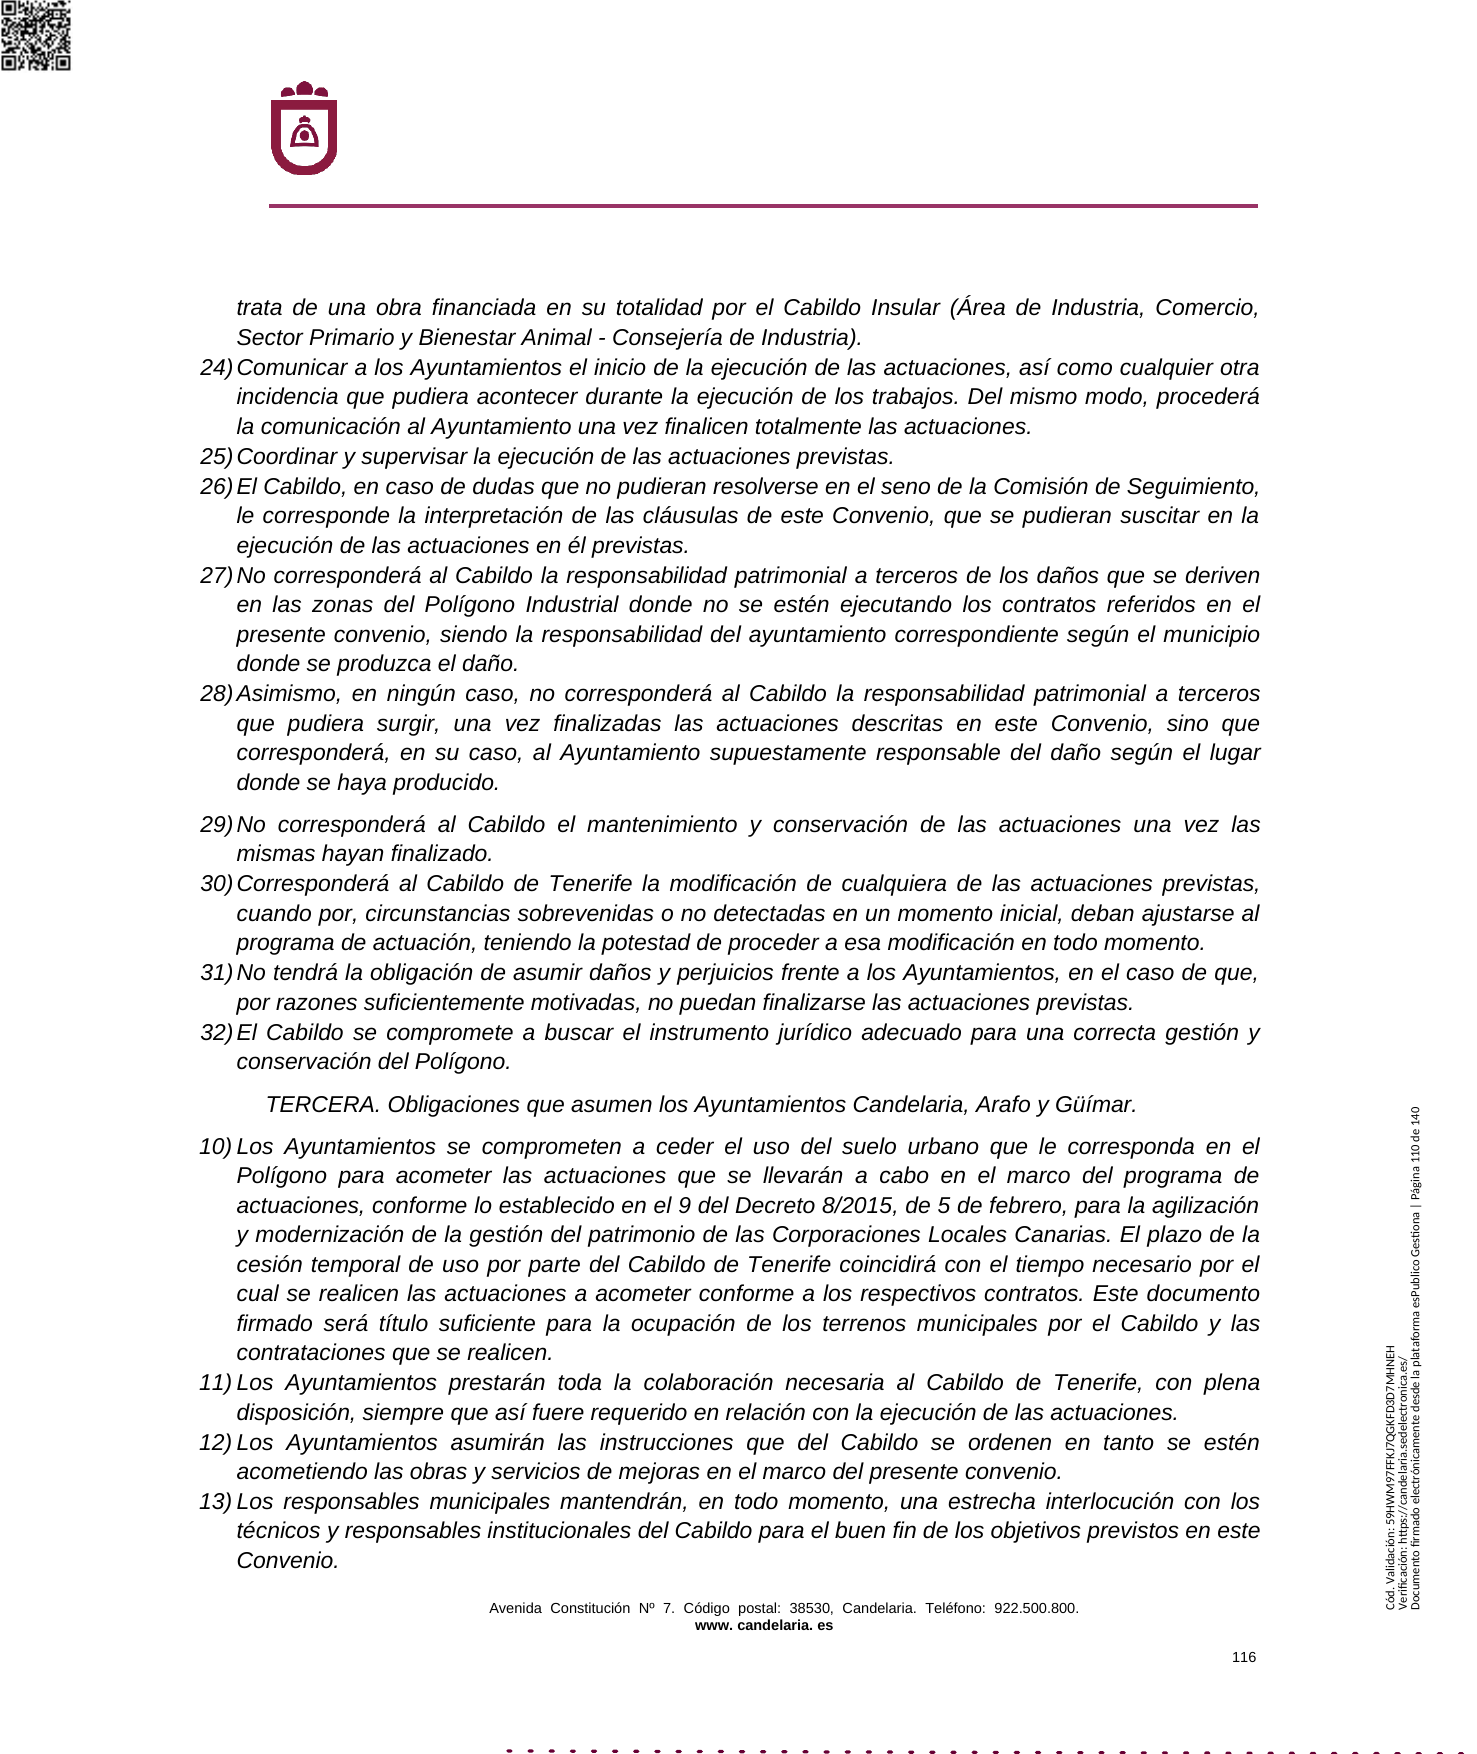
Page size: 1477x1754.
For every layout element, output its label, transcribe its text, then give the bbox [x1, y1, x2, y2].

list Comunicar a los Ayuntamientos el inicio de la ejecución de las actuaciones, así como cualquier otra incidencia que pudiera acontecer durante la ejecución de los trabajos. Del mismo modo, procederá la comunicación al Ayuntamiento una vez finalicen totalmente las actuaciones. [200, 354, 1263, 439]
list No corresponderá al Cabildo la responsabilidad patrimonial a terceros de los daños que se deriven en las zonas del Polígono Industrial donde no se estén ejecutando los contratos referidos en el presente convenio, siendo la responsabilidad del ayuntamiento correspondiente según el municipio donde se produzca el daño. [200, 562, 1263, 676]
list Los responsables municipales mantendrán, en todo momento, una estrecha interlocución con los técnicos y responsables institucionales del Cabildo para el buen fin de los objetivos previstos en este Convenio. [199, 1488, 1263, 1573]
list trata de una obra financiada en su totalidad por el Cabildo Insular (Área de Industria, Comercio, Sector Primario y Bienestar Animal - Consejería de Industria). [200, 294, 1263, 350]
list Asimismo, en ningún caso, no corresponderá al Cabildo la responsabilidad patrimonial a terceros que pudiera surgir, una vez finalizadas las actuaciones descritas en este Convenio, sino que corresponderá, en su caso, al Ayuntamiento supuestamente responsable del daño según el lugar donde se haya producido. [200, 680, 1263, 795]
list No corresponderá al Cabildo el mantenimiento y conservación de las actuaciones una vez las mismas hayan finalizado. [200, 811, 1263, 867]
list No tendrá la obligación de asumir daños y perjuicios frente a los Ayuntamientos, en el caso de que, por razones suficientemente motivadas, no puedan finalizarse las actuaciones previstas. [200, 959, 1263, 1015]
list Los Ayuntamientos se comprometen a ceder el uso del suelo urbano que le corresponda en el Polígono para acometer las actuaciones que se llevarán a cabo en el marco del programa de actuaciones, conforme lo establecido en el 9 del Decreto 8/2015, de 5 de febrero, para la agilización y modernización de la gestión del patrimonio de las Corporaciones Locales Canarias. El plazo de la cesión temporal de uso por parte del Cabildo de Tenerife coincidirá con el tiempo necesario por el cual se realicen las actuaciones a acometer conforme a los respectivos contratos. Este documento firmado será título suficiente para la ocupación de los terrenos municipales por el Cabildo y las contrataciones que se realicen. [199, 1133, 1263, 1366]
list Los Ayuntamientos asumirán las instrucciones que del Cabildo se ordenen en tanto se estén acometiendo las obras y servicios de mejoras en el marco del presente convenio. [199, 1428, 1263, 1484]
list Coordinar y supervisar la ejecución de las actuaciones previstas. [200, 443, 1263, 469]
list El Cabildo, en caso de dudas que no pudieran resolverse en el seno de la Comisión de Seguimiento, le corresponde la interpretación de las cláusulas de este Convenio, que se pudieran suscitar en la ejecución de las actuaciones en él previstas. [200, 473, 1263, 558]
text TERCERA. Obligaciones que asumen los Ayuntamientos Candelaria, Arafo y Güímar. [265, 1091, 1263, 1117]
list Los Ayuntamientos prestarán toda la colaboración necesaria al Cabildo de Tenerife, con plena disposición, siempre que así fuere requerido en relación con la ejecución de las actuaciones. [199, 1369, 1263, 1425]
list Corresponderá al Cabildo de Tenerife la modificación de cualquiera de las actuaciones previstas, cuando por, circunstancias sobrevenidas o no detectadas en un momento inicial, deban ajustarse al programa de actuación, teniendo la potestad de proceder a esa modificación en todo momento. [200, 870, 1263, 956]
list El Cabildo se compromete a buscar el instrumento jurídico adecuado para una correcta gestión y conservación del Polígono. [200, 1019, 1263, 1074]
